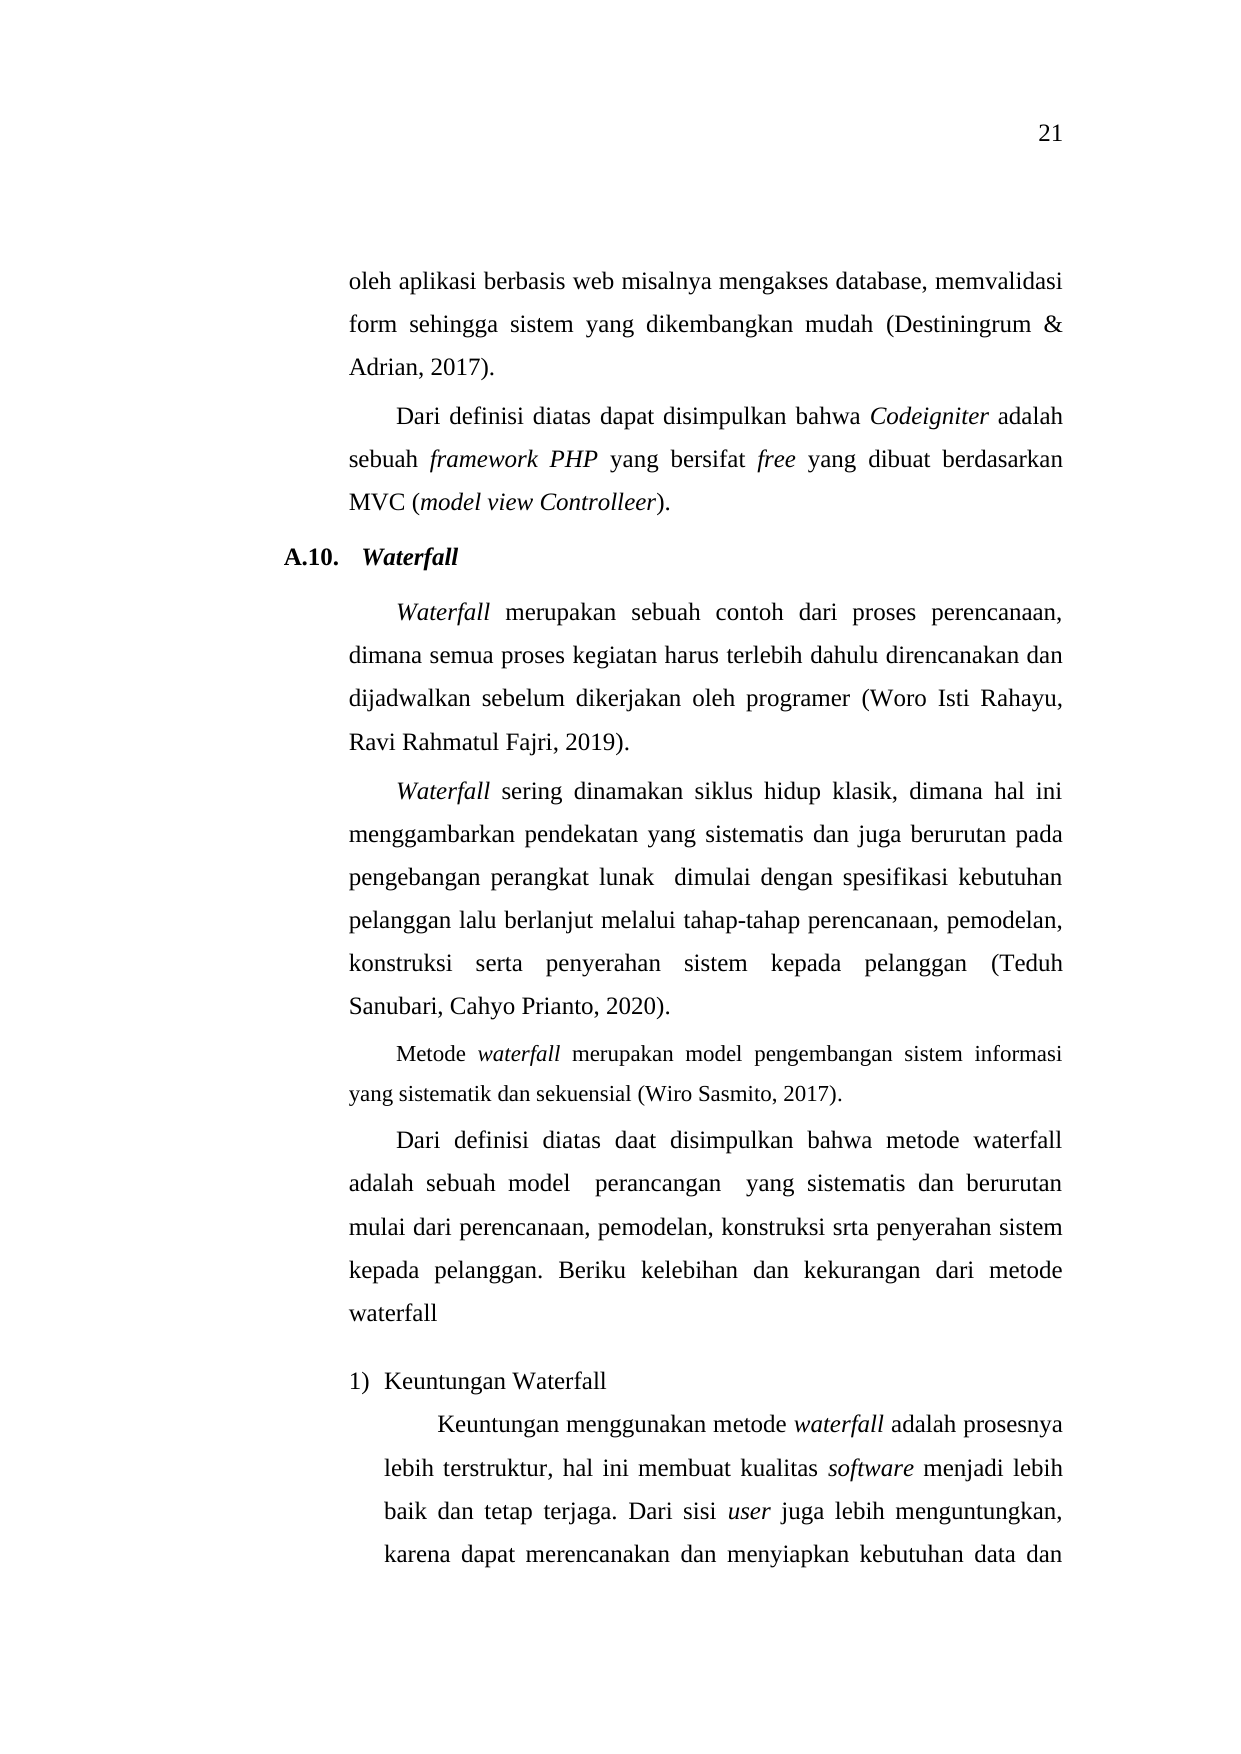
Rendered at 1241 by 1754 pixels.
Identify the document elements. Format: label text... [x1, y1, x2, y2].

text Waterfall sering dinamakan siklus hidup klasik, dimana hal ini menggambarkan pendekatan yang sistematis dan juga berurutan pada pengebangan perangkat lunak dimulai dengan spesifikasi kebutuhan pelanggan lalu berlanjut melalui tahap-tahap perencanaan, pemodelan, konstruksi serta penyerahan sistem kepada pelanggan (Teduh Sanubari, Cahyo Prianto, 2020)⁠. [348, 776, 1063, 1020]
text Keuntungan menggunakan metode waterfall adalah prosesnya lebih terstruktur, hal ini membuat kualitas software menjadi lebih baik dan tetap terjaga. Dari sisi user juga lebih menguntungkan, karena dapat merencanakan dan menyiapkan kebutuhan data dan [384, 1409, 1063, 1568]
text Dari definisi diatas dapat disimpulkan bahwa Codeigniter adalah sebuah framework PHP yang bersifat free yang dibuat berdasarkan MVC (model view Controlleer). [348, 401, 1063, 516]
text Metode waterfall merupakan model pengembangan sistem informasi yang sistematik dan sekuensial (Wiro Sasmito, 2017)⁠. [348, 1040, 1063, 1106]
text Dari definisi diatas daat disimpulkan bahwa metode waterfall adalah sebuah model perancangan yang sistematis dan berurutan mulai dari perencanaan, pemodelan, konstruksi srta penyerahan sistem kepada pelanggan. Beriku kelebihan dan kekurangan dari metode waterfall [348, 1125, 1063, 1327]
list Waterfall [266, 542, 1063, 571]
text oleh aplikasi berbasis web misalnya mengakses database, memvalidasi form sehingga sistem yang dikembangkan mudah (Destiningrum & Adrian, 2017)⁠. [348, 266, 1063, 381]
text Waterfall merupakan sebuah contoh dari proses perencanaan, dimana semua proses kegiatan harus terlebih dahulu direncanakan dan dijadwalkan sebelum dikerjakan oleh programer (Woro Isti Rahayu, Ravi Rahmatul Fajri, 2019)⁠⁠. [348, 597, 1063, 755]
title Keuntungan Waterfall [348, 1366, 1063, 1395]
